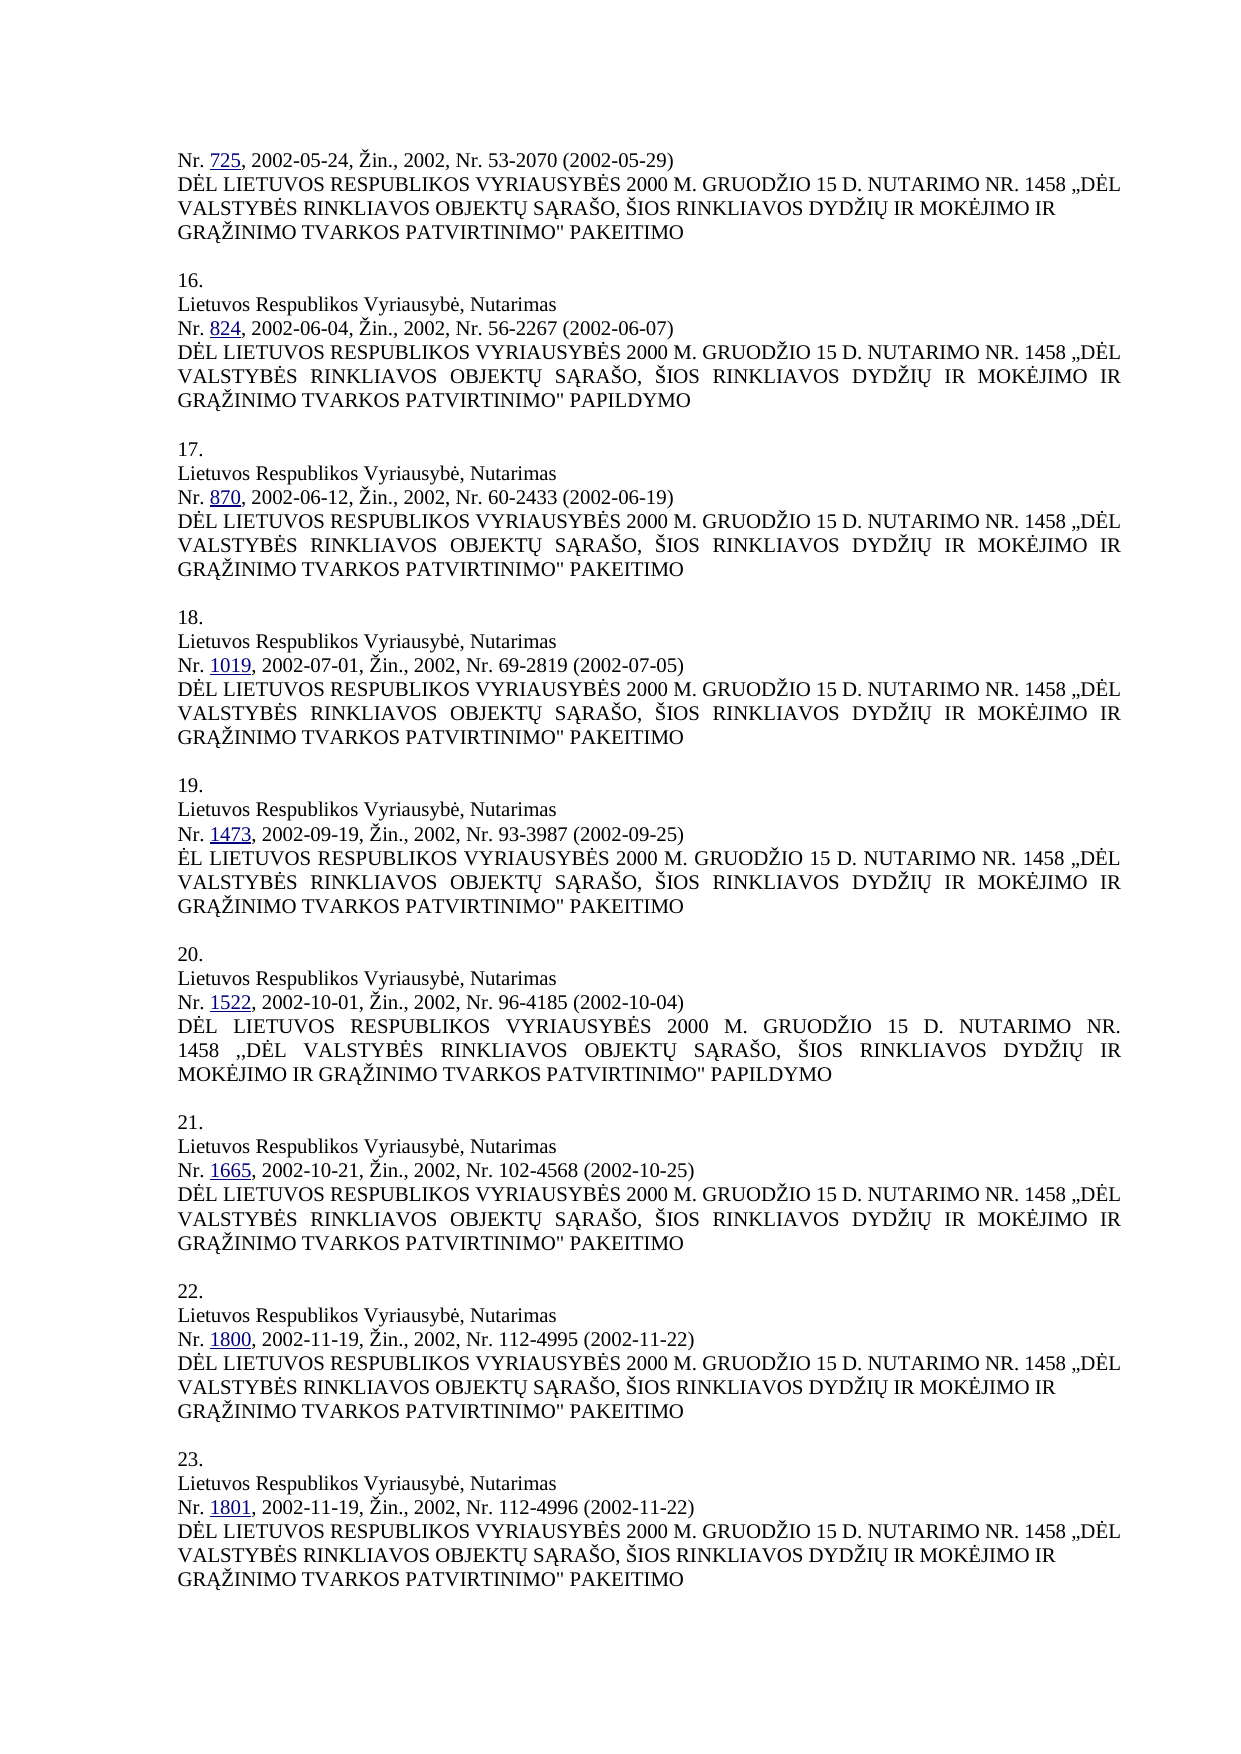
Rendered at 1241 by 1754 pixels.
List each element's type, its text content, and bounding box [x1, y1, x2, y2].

text Nr. 725, 2002-05-24, Žin., 2002, Nr. 53-2070 (2002-05-29) [177, 148, 1122, 172]
text DĖL LIETUVOS RESPUBLIKOS VYRIAUSYBĖS 2000 M. GRUODŽIO 15 D. NUTARIMO NR. 1458 „DĖL VALSTYBĖS RINKLIAVOS OBJEKTŲ SĄRAŠO, ŠIOS RINKLIAVOS DYDŽIŲ IR MOKĖJIMO IR GRĄŽINIMO TVARKOS PATVIRTINIMO" PAKEITIMO [177, 509, 1122, 581]
text Lietuvos Respublikos Vyriausybė, Nutarimas [177, 1303, 1122, 1327]
text 20. [177, 942, 1122, 966]
text DĖL LIETUVOS RESPUBLIKOS VYRIAUSYBĖS 2000 M. GRUODŽIO 15 D. NUTARIMO NR. 1458 „DĖL VALSTYBĖS RINKLIAVOS OBJEKTŲ SĄRAŠO, ŠIOS RINKLIAVOS DYDŽIŲ IR MOKĖJIMO IR GRĄŽINIMO TVARKOS PATVIRTINIMO" PAPILDYMO [177, 340, 1122, 412]
text DĖL LIETUVOS RESPUBLIKOS VYRIAUSYBĖS 2000 M. GRUODŽIO 15 D. NUTARIMO NR. 1458 ,,DĖL VALSTYBĖS RINKLIAVOS OBJEKTŲ SĄRAŠO, ŠIOS RINKLIAVOS DYDŽIŲ IR MOKĖJIMO IR GRĄŽINIMO TVARKOS PATVIRTINIMO" PAPILDYMO [177, 1014, 1122, 1086]
text Lietuvos Respublikos Vyriausybė, Nutarimas [177, 797, 1122, 821]
text Nr. 1019, 2002-07-01, Žin., 2002, Nr. 69-2819 (2002-07-05) [177, 653, 1122, 677]
text Nr. 824, 2002-06-04, Žin., 2002, Nr. 56-2267 (2002-06-07) [177, 316, 1122, 340]
text Lietuvos Respublikos Vyriausybė, Nutarimas [177, 292, 1122, 316]
text Nr. 1665, 2002-10-21, Žin., 2002, Nr. 102-4568 (2002-10-25) [177, 1158, 1122, 1182]
text Lietuvos Respublikos Vyriausybė, Nutarimas [177, 1134, 1122, 1158]
text Nr. 1473, 2002-09-19, Žin., 2002, Nr. 93-3987 (2002-09-25) [177, 821, 1122, 846]
text Lietuvos Respublikos Vyriausybė, Nutarimas [177, 1471, 1122, 1495]
text 23. [177, 1447, 1122, 1471]
text ĖL LIETUVOS RESPUBLIKOS VYRIAUSYBĖS 2000 M. GRUODŽIO 15 D. NUTARIMO NR. 1458 „DĖL VALSTYBĖS RINKLIAVOS OBJEKTŲ SĄRAŠO, ŠIOS RINKLIAVOS DYDŽIŲ IR MOKĖJIMO IR GRĄŽINIMO TVARKOS PATVIRTINIMO" PAKEITIMO [177, 846, 1122, 918]
text 19. [177, 773, 1122, 797]
text 18. [177, 605, 1122, 629]
text DĖL LIETUVOS RESPUBLIKOS VYRIAUSYBĖS 2000 M. GRUODŽIO 15 D. NUTARIMO NR. 1458 „DĖL VALSTYBĖS RINKLIAVOS OBJEKTŲ SĄRAŠO, ŠIOS RINKLIAVOS DYDŽIŲ IR MOKĖJIMO IR GRĄŽINIMO TVARKOS PATVIRTINIMO" PAKEITIMO [177, 677, 1122, 749]
text Lietuvos Respublikos Vyriausybė, Nutarimas [177, 629, 1122, 653]
text Lietuvos Respublikos Vyriausybė, Nutarimas [177, 966, 1122, 990]
text DĖL LIETUVOS RESPUBLIKOS VYRIAUSYBĖS 2000 M. GRUODŽIO 15 D. NUTARIMO NR. 1458 „DĖL VALSTYBĖS RINKLIAVOS OBJEKTŲ SĄRAŠO, ŠIOS RINKLIAVOS DYDŽIŲ IR MOKĖJIMO IR GRĄŽINIMO TVARKOS PATVIRTINIMO" PAKEITIMO [177, 1182, 1122, 1254]
text Nr. 870, 2002-06-12, Žin., 2002, Nr. 60-2433 (2002-06-19) [177, 484, 1122, 509]
text DĖL LIETUVOS RESPUBLIKOS VYRIAUSYBĖS 2000 M. GRUODŽIO 15 D. NUTARIMO NR. 1458 „DĖL VALSTYBĖS RINKLIAVOS OBJEKTŲ SĄRAŠO, ŠIOS RINKLIAVOS DYDŽIŲ IR MOKĖJIMO IR GRĄŽINIMO TVARKOS PATVIRTINIMO" PAKEITIMO [177, 1519, 1122, 1591]
text Nr. 1800, 2002-11-19, Žin., 2002, Nr. 112-4995 (2002-11-22) [177, 1327, 1122, 1351]
text DĖL LIETUVOS RESPUBLIKOS VYRIAUSYBĖS 2000 M. GRUODŽIO 15 D. NUTARIMO NR. 1458 „DĖL VALSTYBĖS RINKLIAVOS OBJEKTŲ SĄRAŠO, ŠIOS RINKLIAVOS DYDŽIŲ IR MOKĖJIMO IR GRĄŽINIMO TVARKOS PATVIRTINIMO" PAKEITIMO [177, 172, 1122, 244]
text 22. [177, 1279, 1122, 1303]
text Nr. 1801, 2002-11-19, Žin., 2002, Nr. 112-4996 (2002-11-22) [177, 1495, 1122, 1519]
text Lietuvos Respublikos Vyriausybė, Nutarimas [177, 461, 1122, 484]
text 17. [177, 436, 1122, 461]
text Nr. 1522, 2002-10-01, Žin., 2002, Nr. 96-4185 (2002-10-04) [177, 990, 1122, 1014]
text 21. [177, 1110, 1122, 1134]
text 16. [177, 268, 1122, 292]
text DĖL LIETUVOS RESPUBLIKOS VYRIAUSYBĖS 2000 M. GRUODŽIO 15 D. NUTARIMO NR. 1458 „DĖL VALSTYBĖS RINKLIAVOS OBJEKTŲ SĄRAŠO, ŠIOS RINKLIAVOS DYDŽIŲ IR MOKĖJIMO IR GRĄŽINIMO TVARKOS PATVIRTINIMO" PAKEITIMO [177, 1351, 1122, 1423]
